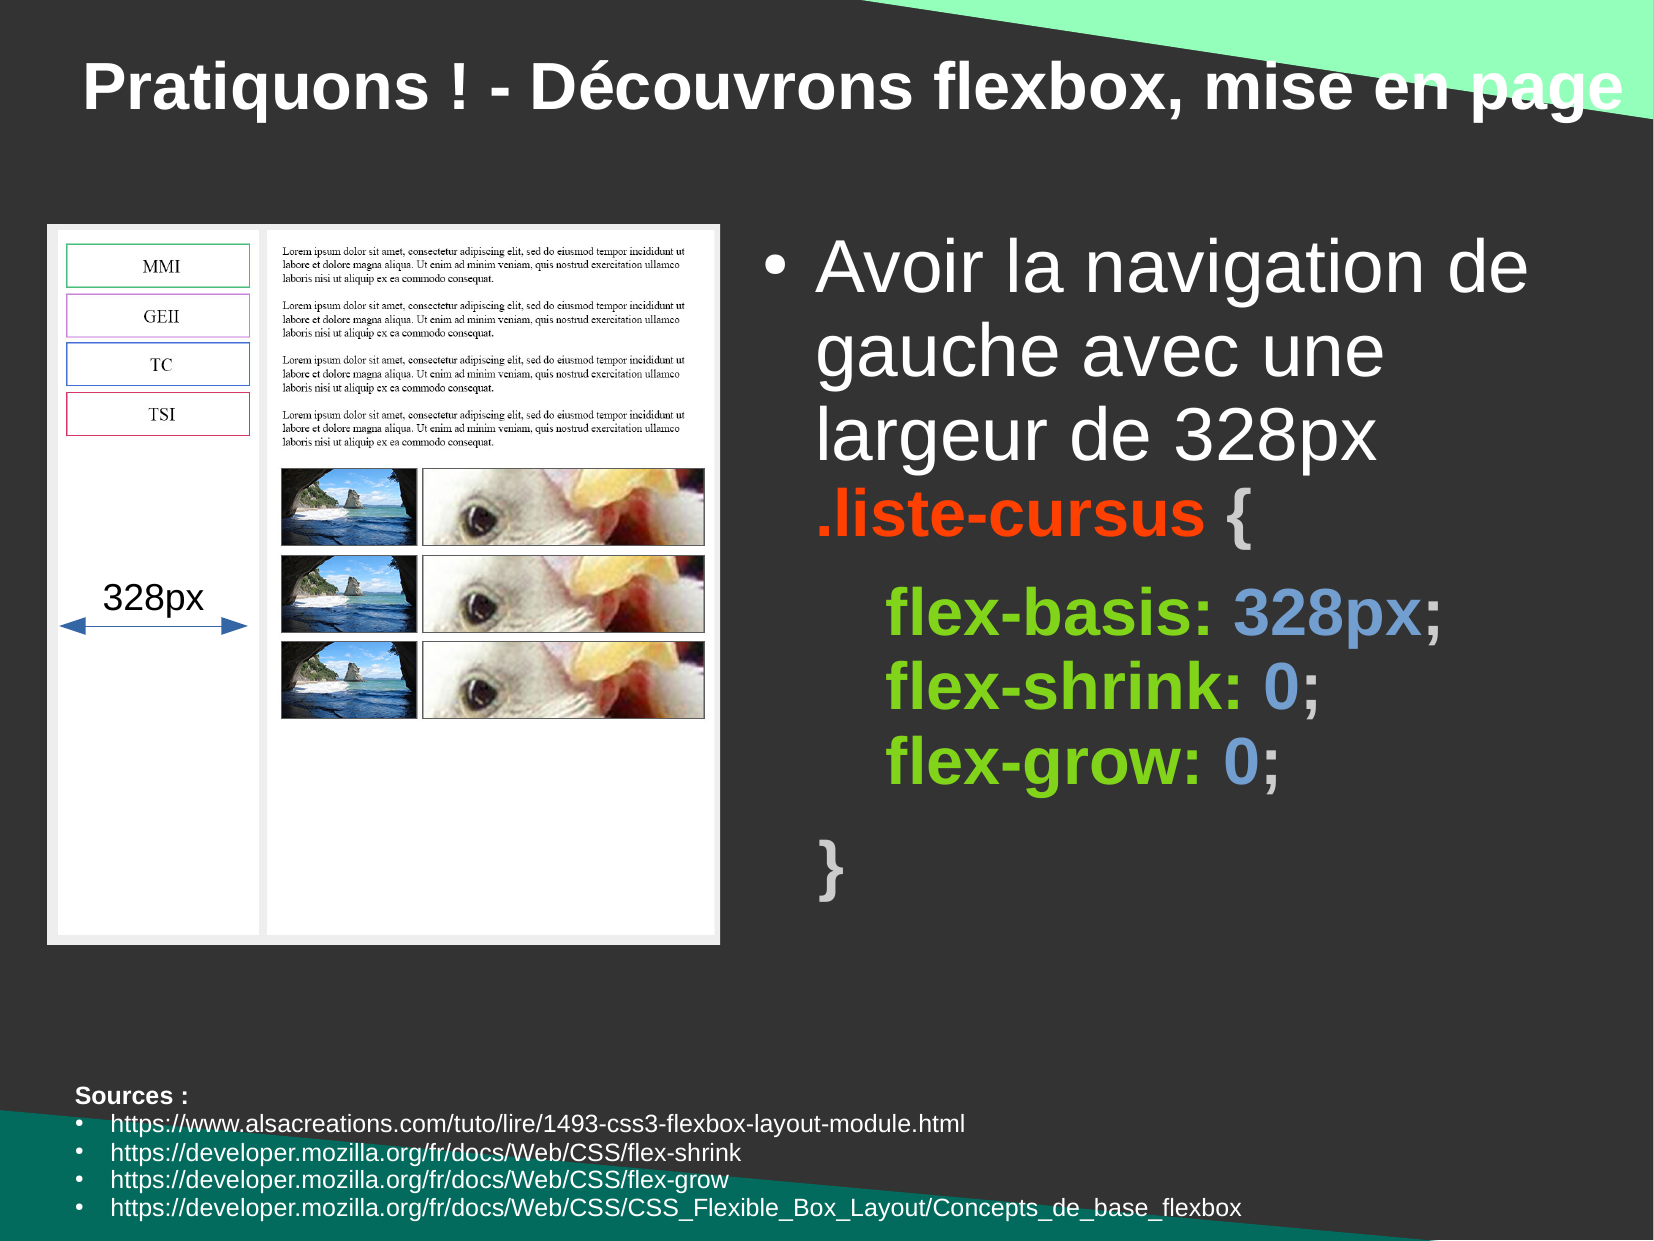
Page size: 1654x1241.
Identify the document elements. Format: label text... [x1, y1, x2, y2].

text_box 328px [82, 569, 225, 626]
text_box [861, 0, 1654, 120]
text_box Sources : https://www.alsacreations.com/tuto/lire/1493-css3-flexbox-layout-module.html https://developer.mozilla.org/fr/docs/Web/CSS/flex-shrink https://developer.mozilla.org/fr/docs/Web/CSS/flex-grow https://developer.mozilla.org/fr/docs/Web/CSS/CSS_Flexible_Box_Layout/Concepts_de_base_flexbox [60, 1074, 1546, 1241]
title Pratiquons ! - Découvrons flexbox, mise en page [82, 49, 1630, 142]
picture [47, 224, 721, 945]
list Avoir la navigation de gauche avec une largeur de 328px .liste-cursus { flex-basis: 328px; flex-shrink: 0; flex-grow: 0; } [744, 224, 1619, 1016]
